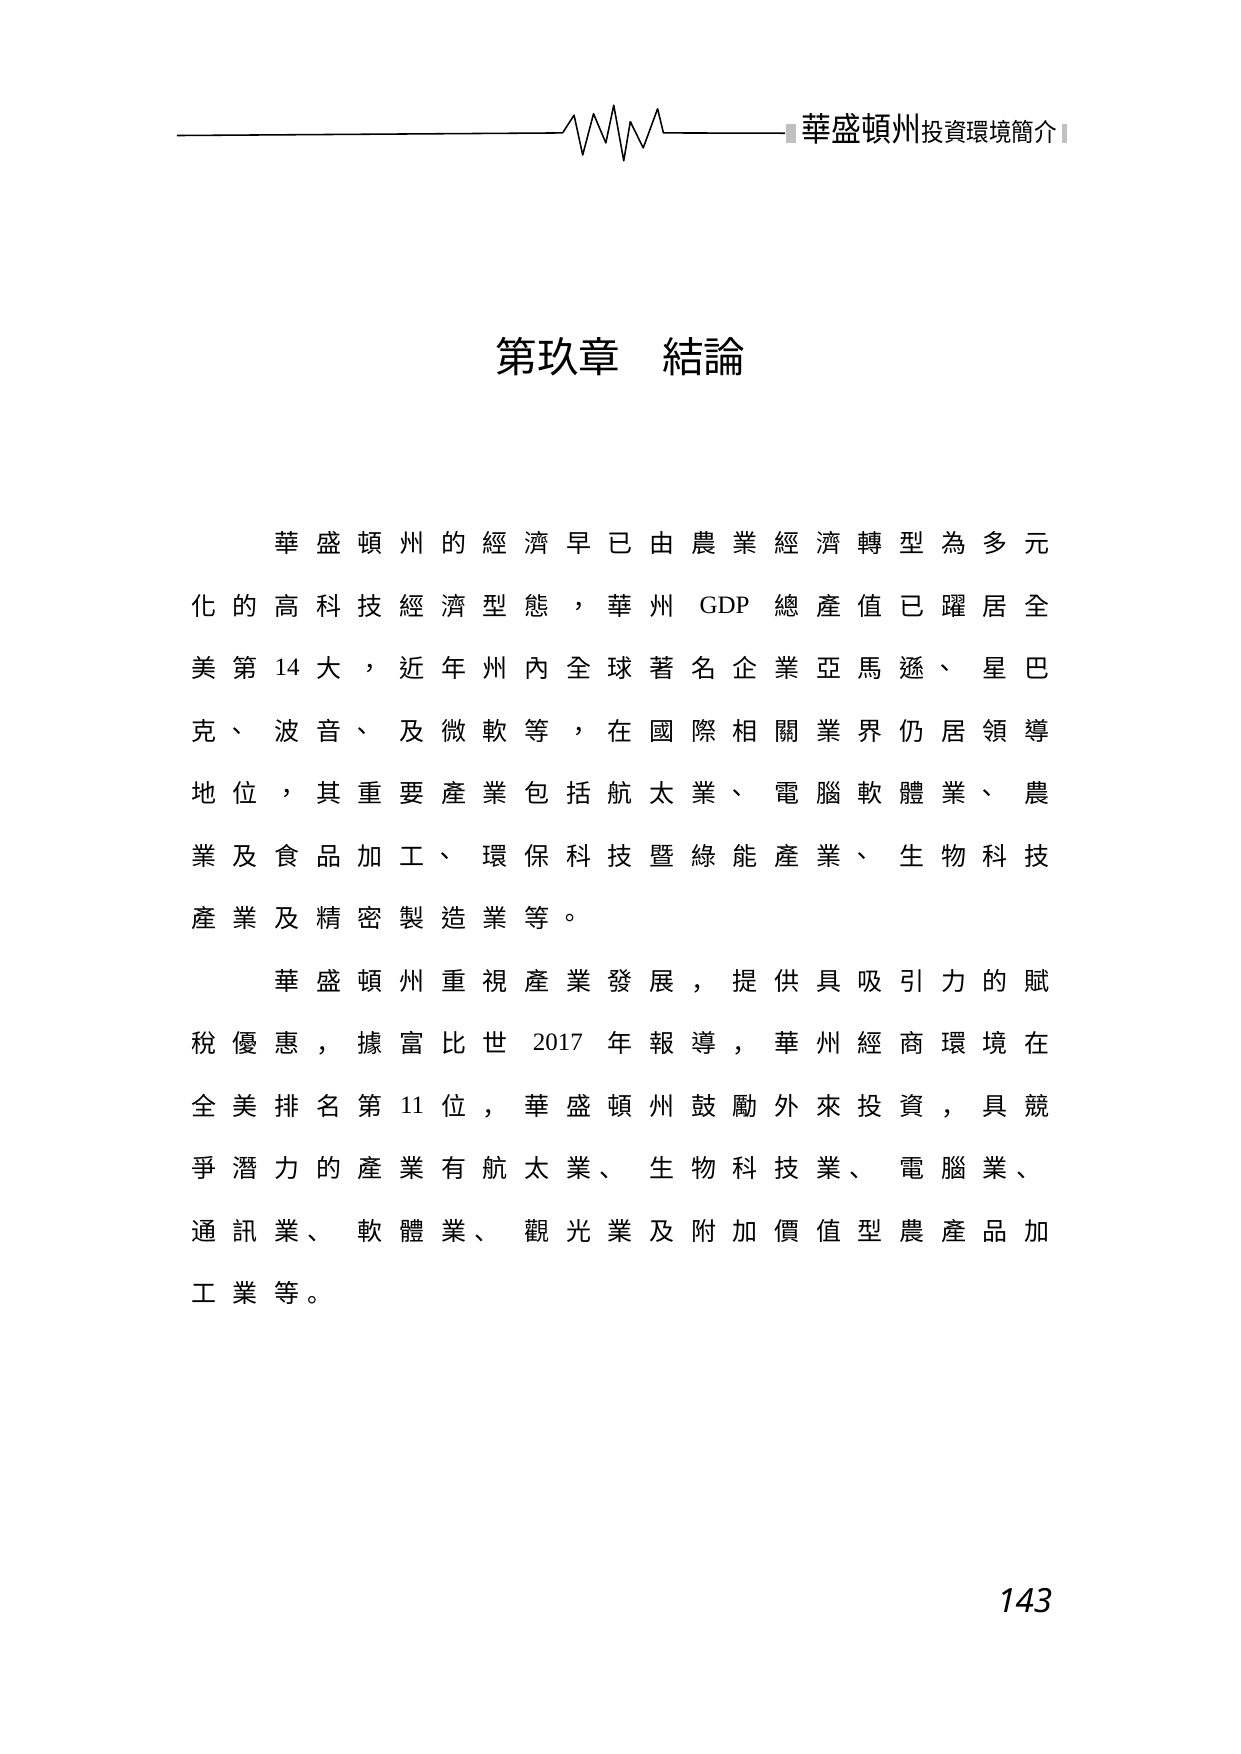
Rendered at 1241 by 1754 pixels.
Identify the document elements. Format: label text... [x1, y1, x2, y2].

text 第玖章 結論 [183, 313, 1058, 375]
text 華盛頓州的經濟早已由農業經濟轉型為多元化的高科技經濟型態，華州GDP總產值已躍居全美第14大，近年州內全球著名企業亞馬遜、星巴克、波音、及微軟等，在國際相關業界仍居領導地位，其重要產業包括航太業、電腦軟體業、農業及食品加工、環保科技暨綠能產業、生物科技產業及精密製造業等。 [183, 500, 1058, 938]
text 華盛頓州重視產業發展，提供具吸引力的賦稅優惠，據富比世2017年報導，華州經商環境在全美排名第11位，華盛頓州鼓勵外來投資，具競爭潛力的產業有航太業、生物科技業、電腦業、通訊業、軟體業、觀光業及附加價值型農產品加工業等。 [183, 938, 1058, 1313]
